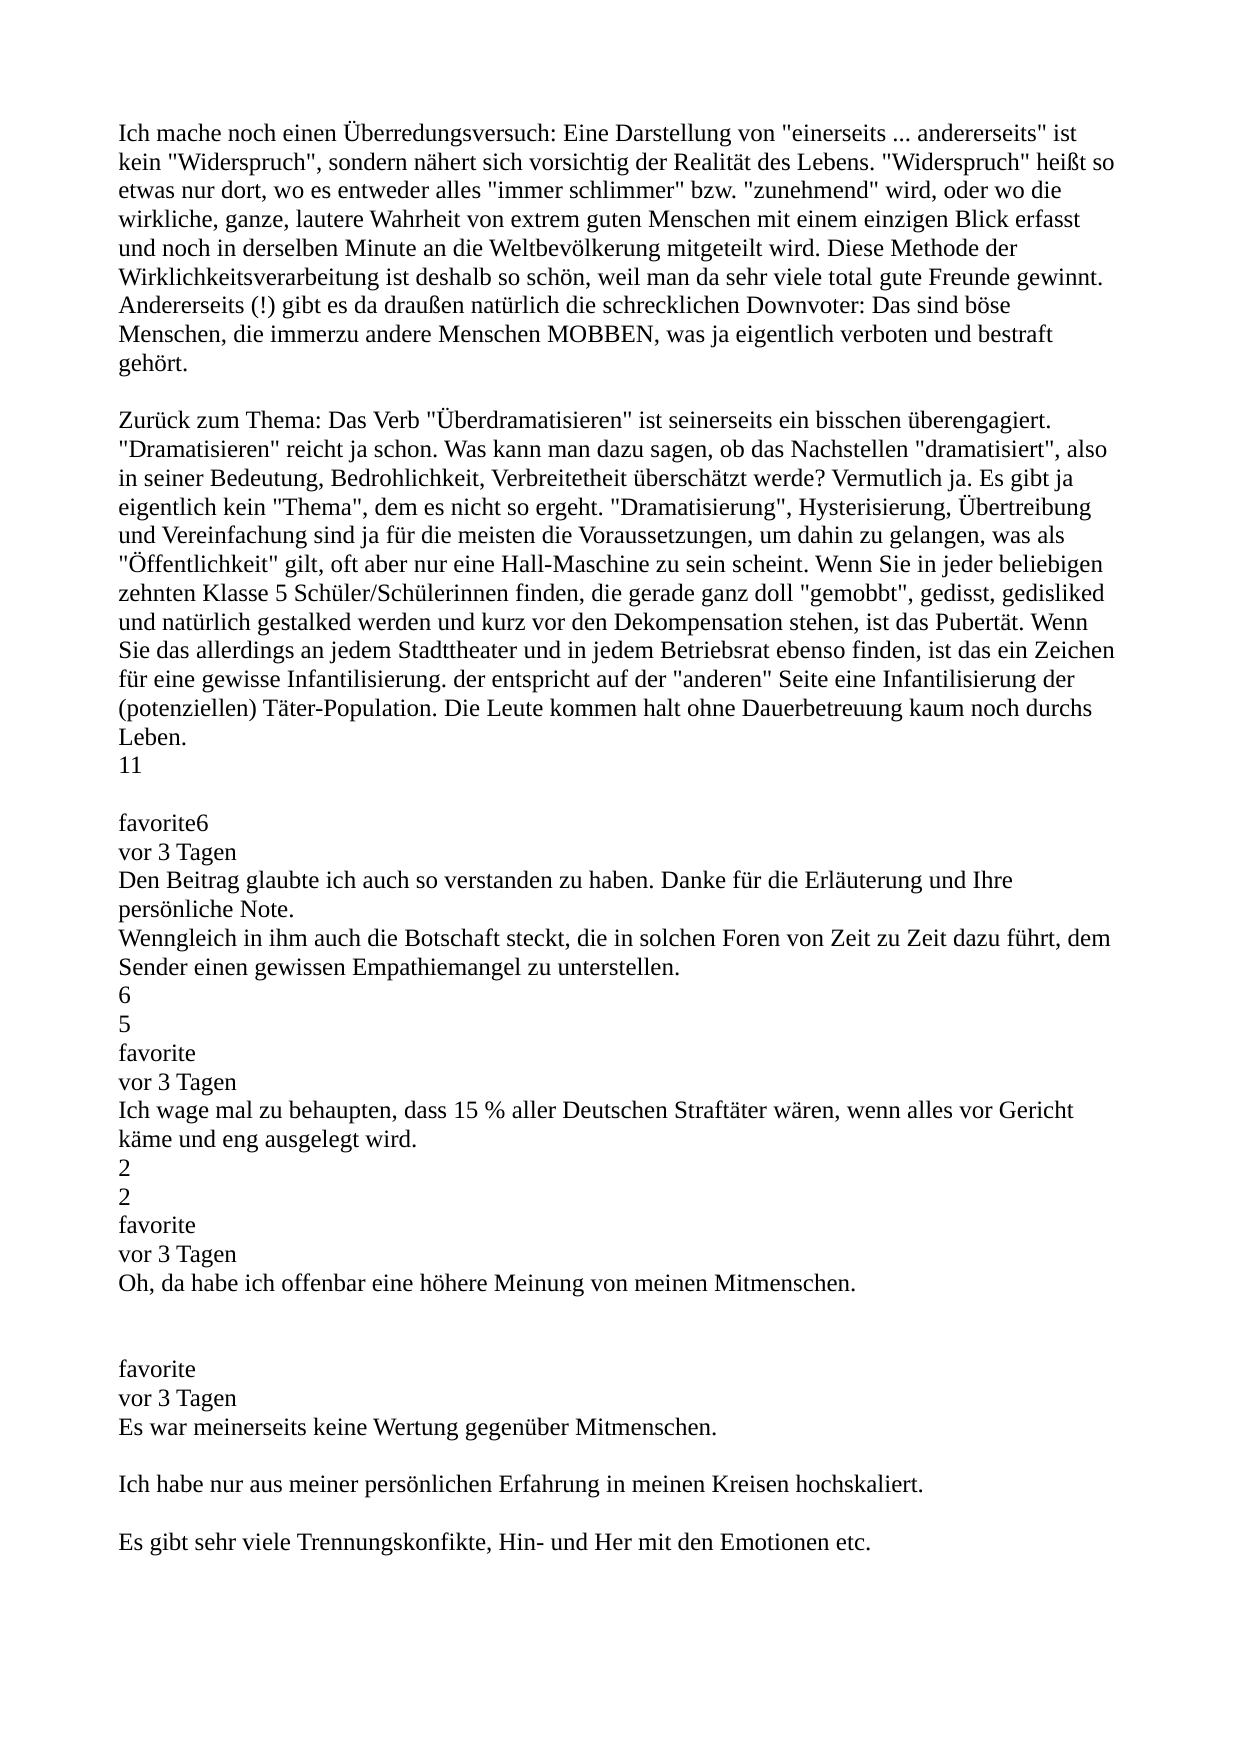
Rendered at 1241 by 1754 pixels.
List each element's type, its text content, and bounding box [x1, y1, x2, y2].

text 5 [118, 1009, 1122, 1038]
text 6 [118, 981, 1122, 1009]
text 11 [118, 751, 1122, 779]
text Ich mache noch einen Überredungsversuch: Eine Darstellung von "einerseits ... andererseits" ist kein "Widerspruch", sondern nähert sich vorsichtig der Realität des Lebens. "Widerspruch" heißt so etwas nur dort, wo es entweder alles "immer schlimmer" bzw. "zunehmend" wird, oder wo die wirkliche, ganze, lautere Wahrheit von extrem guten Menschen mit einem einzigen Blick erfasst und noch in derselben Minute an die Weltbevölkerung mitgeteilt wird. Diese Methode der Wirklichkeitsverarbeitung ist deshalb so schön, weil man da sehr viele total gute Freunde gewinnt. Andererseits (!) gibt es da draußen natürlich die schrecklichen Downvoter: Das sind böse Menschen, die immerzu andere Menschen MOBBEN, was ja eigentlich verboten und bestraft gehört. [118, 118, 1122, 377]
text 2 [118, 1182, 1122, 1211]
text vor 3 Tagen [118, 1067, 1122, 1096]
text Oh, da habe ich offenbar eine höhere Meinung von meinen Mitmenschen. [118, 1268, 1122, 1297]
text 2 [118, 1153, 1122, 1182]
text Es gibt sehr viele Trennungskonfikte, Hin- und Her mit den Emotionen etc. [118, 1527, 1122, 1556]
text Es war meinerseits keine Wertung gegenüber Mitmenschen. [118, 1412, 1122, 1441]
text Wenngleich in ihm auch die Botschaft steckt, die in solchen Foren von Zeit zu Zeit dazu führt, dem Sender einen gewissen Empathiemangel zu unterstellen. [118, 923, 1122, 981]
text Zurück zum Thema: Das Verb "Überdramatisieren" ist seinerseits ein bisschen überengagiert. "Dramatisieren" reicht ja schon. Was kann man dazu sagen, ob das Nachstellen "dramatisiert", also in seiner Bedeutung, Bedrohlichkeit, Verbreitetheit überschätzt werde? Vermutlich ja. Es gibt ja eigentlich kein "Thema", dem es nicht so ergeht. "Dramatisierung", Hysterisierung, Übertreibung und Vereinfachung sind ja für die meisten die Voraussetzungen, um dahin zu gelangen, was als "Öffentlichkeit" gilt, oft aber nur eine Hall-Maschine zu sein scheint. Wenn Sie in jeder beliebigen zehnten Klasse 5 Schüler/Schülerinnen finden, die gerade ganz doll "gemobbt", gedisst, gedisliked und natürlich gestalked werden und kurz vor den Dekompensation stehen, ist das Pubertät. Wenn Sie das allerdings an jedem Stadttheater und in jedem Betriebsrat ebenso finden, ist das ein Zeichen für eine gewisse Infantilisierung. der entspricht auf der "anderen" Seite eine Infantilisierung der (potenziellen) Täter-Population. Die Leute kommen halt ohne Dauerbetreuung kaum noch durchs Leben. [118, 406, 1122, 751]
text favorite [118, 1211, 1122, 1239]
text vor 3 Tagen [118, 837, 1122, 866]
text favorite [118, 1354, 1122, 1383]
text Ich habe nur aus meiner persönlichen Erfahrung in meinen Kreisen hochskaliert. [118, 1469, 1122, 1498]
text Ich wage mal zu behaupten, dass 15 % aller Deutschen Straftäter wären, wenn alles vor Gericht käme und eng ausgelegt wird. [118, 1096, 1122, 1153]
text vor 3 Tagen [118, 1383, 1122, 1412]
text favorite6 [118, 808, 1122, 837]
text vor 3 Tagen [118, 1239, 1122, 1268]
text Den Beitrag glaubte ich auch so verstanden zu haben. Danke für die Erläuterung und Ihre persönliche Note. [118, 866, 1122, 923]
text favorite [118, 1038, 1122, 1067]
